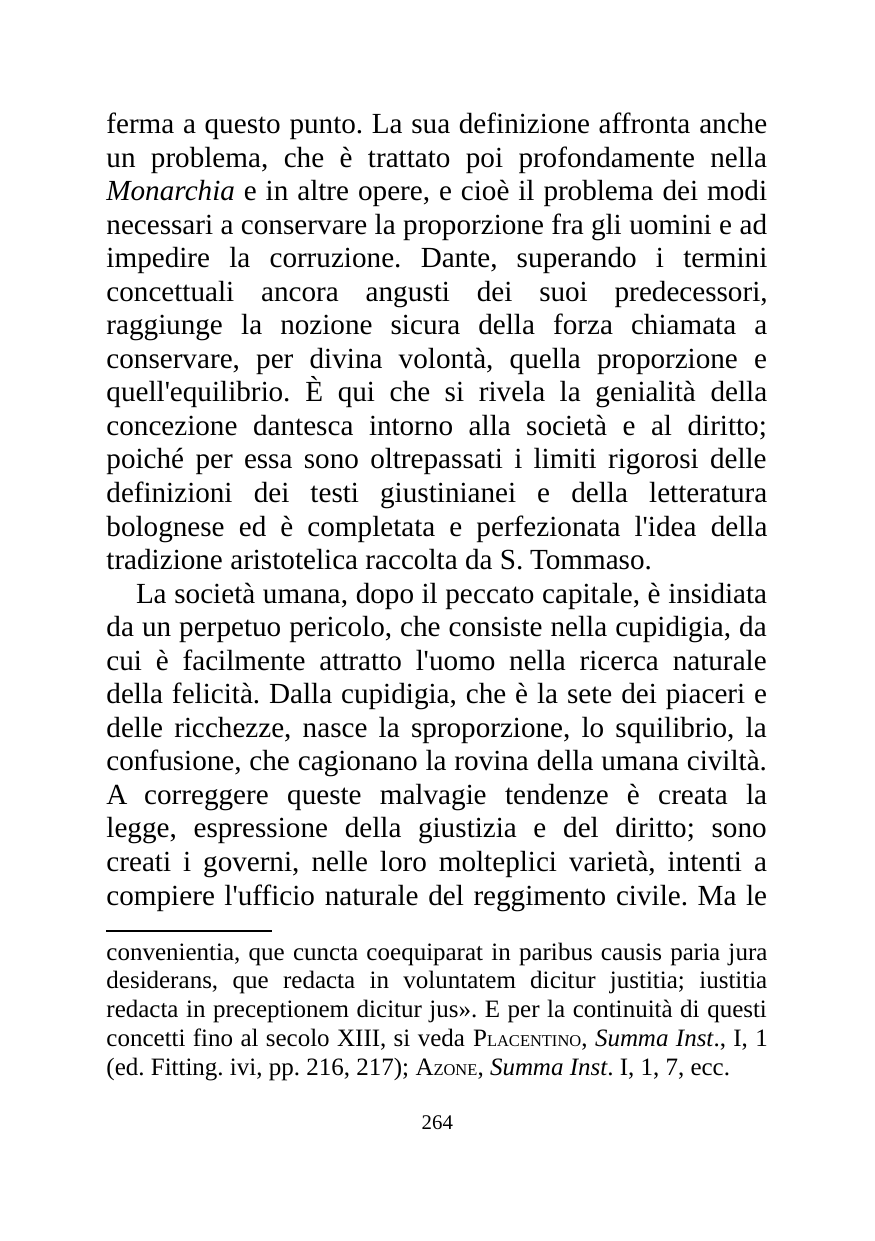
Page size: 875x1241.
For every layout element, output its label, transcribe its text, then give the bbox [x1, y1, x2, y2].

text La società umana, dopo il peccato capitale, è insidiata da un perpetuo pericolo, che consiste nella cupidigia, da cui è facilmente attratto l'uomo nella ricerca naturale della felicità. Dalla cupidigia, che è la sete dei piaceri e delle ricchezze, nasce la sproporzione, lo squilibrio, la confusione, che cagionano la rovina della umana civiltà. A correggere queste malvagie tendenze è creata la legge, espressione della giustizia e del diritto; sono creati i governi, nelle loro molteplici varietà, intenti a compiere l'ufficio naturale del reggimento civile. Ma le [106, 576, 768, 911]
text convenientia, que cuncta coequiparat in paribus causis paria jura desiderans, que redacta in voluntatem dicitur justitia; iustitia redacta in preceptionem dicitur jus». E per la continuità di questi concetti fino al secolo XIII, si veda Placentino, Summa Inst., I, 1 (ed. Fitting. ivi, pp. 216, 217); Azone, Summa Inst. I, 1, 7, ecc. [106, 937, 768, 1080]
text ferma a questo punto. La sua definizione affronta anche un problema, che è trattato poi profondamente nella Monarchia e in altre opere, e cioè il problema dei modi necessari a conservare la proporzione fra gli uomini e ad impedire la corruzione. Dante, superando i termini concettuali ancora angusti dei suoi predecessori, raggiunge la nozione sicura della forza chiamata a conservare, per divina volontà, quella proporzione e quell'equilibrio. È qui che si rivela la genialità della concezione dantesca intorno alla società e al diritto; poiché per essa sono oltrepassati i limiti rigorosi delle definizioni dei testi giustinianei e della letteratura bolognese ed è completata e perfezionata l'idea della tradizione aristotelica raccolta da S. Tommaso. [106, 106, 768, 576]
